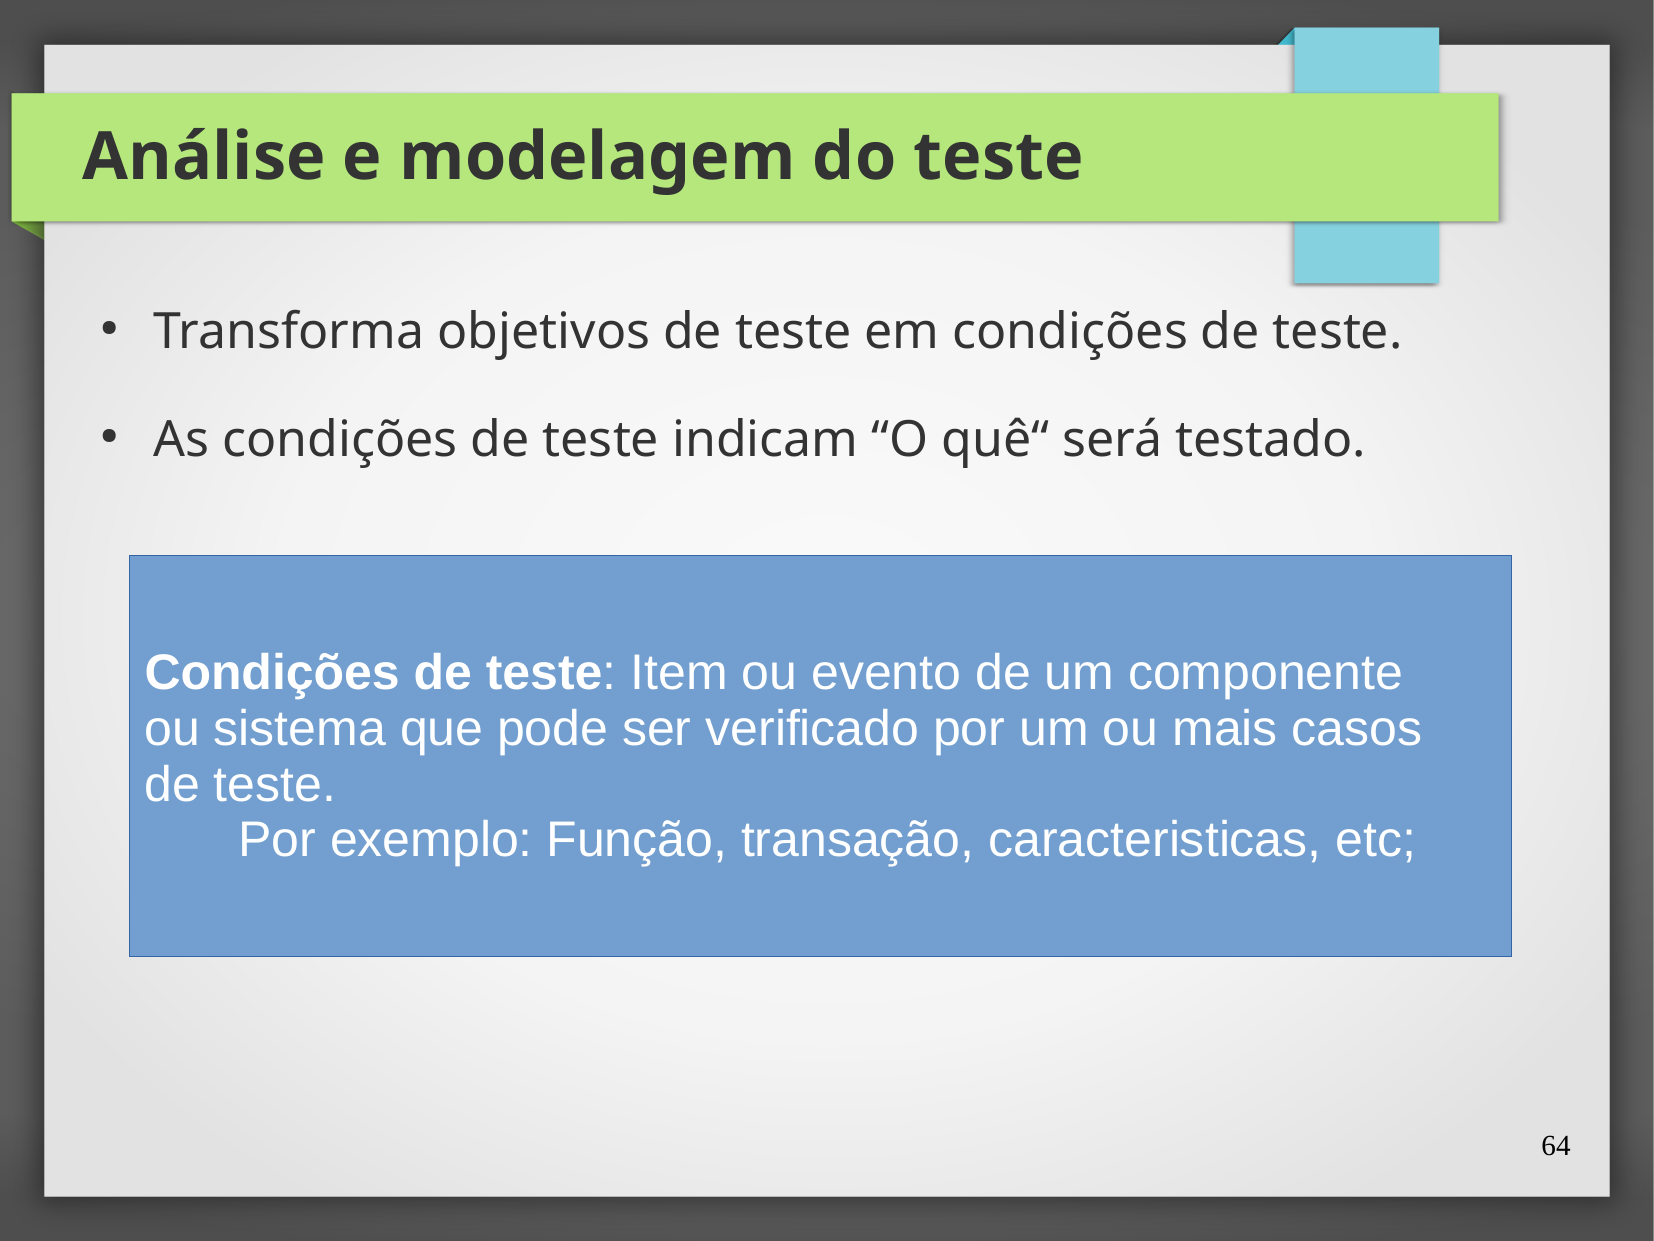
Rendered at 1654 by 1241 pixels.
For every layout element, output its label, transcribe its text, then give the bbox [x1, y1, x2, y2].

picture [0, 0, 1654, 1241]
title Análise e modelagem do teste [82, 94, 1264, 213]
list Transforma objetivos de teste em condições de teste. As condições de teste indicam “O quê“ será testado. [82, 295, 1571, 1015]
text_box Condições de teste: Item ou evento de um componente ou sistema que pode ser verificado por um ou mais casos de teste. Por exemplo: Função, transação, caracteristicas, etc; [129, 555, 1512, 957]
